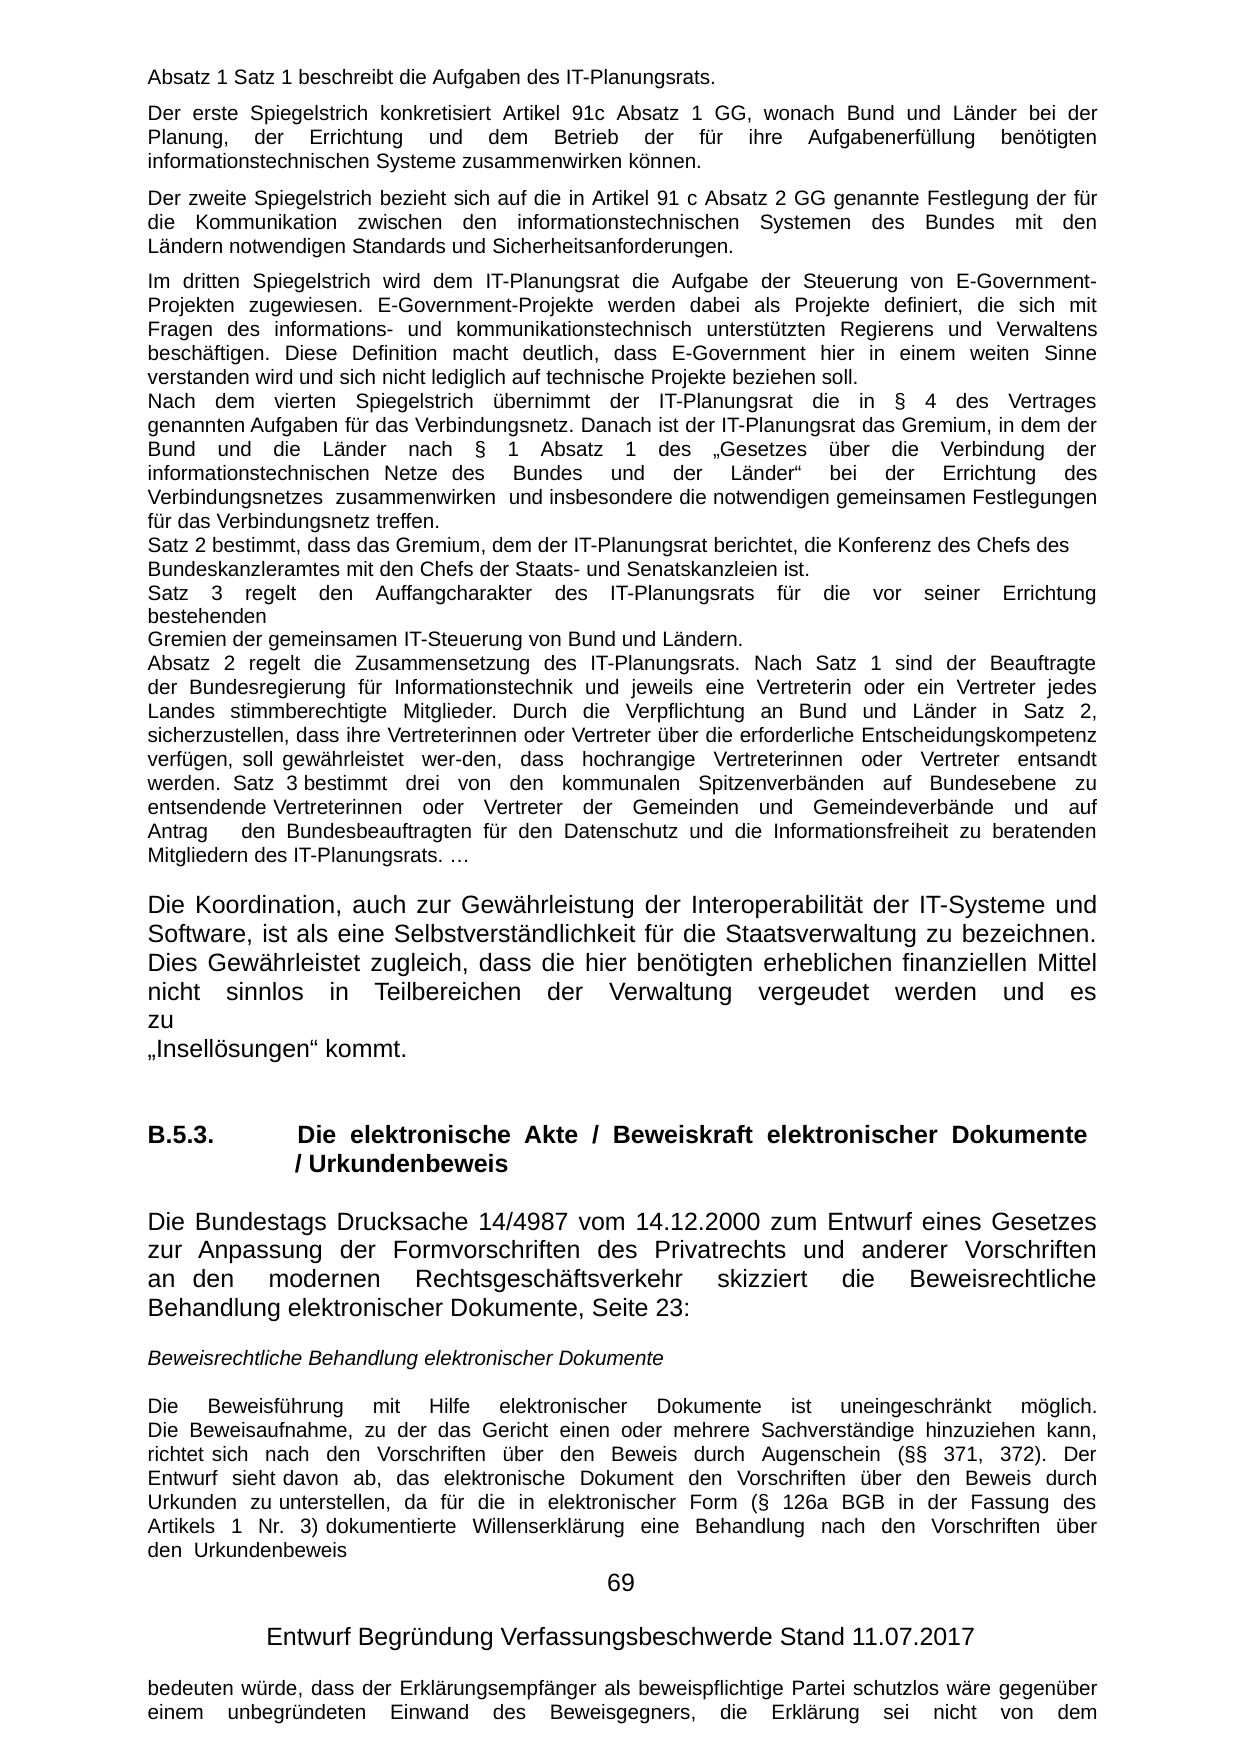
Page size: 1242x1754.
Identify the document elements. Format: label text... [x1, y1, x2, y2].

text Beweisrechtliche Behandlung elektronischer Dokumente [147, 1346, 673, 1369]
text bedeuten würde, dass der Erklärungsempfänger als beweispflichtige Partei schutzlos wäre gegenüber einem unbegründeten Einwand des Beweisgegners, die Erklärung sei nicht von dem [147, 1676, 1097, 1724]
text Entwurf Begründung Verfassungsbeschwerde Stand 11.07.2017 [259, 1622, 982, 1651]
text Satz 3 regelt den Auffangcharakter des IT-Planungsrats für die vor seiner Errichtung bestehenden [147, 580, 1097, 628]
text Satz 2 bestimmt, dass das Gremium, dem der IT-Planungsrat berichtet, die Konferenz des Chefs des [147, 532, 1097, 556]
text Absatz 2 regelt die Zusammensetzung des IT-Planungsrats. Nach Satz 1 sind der Beauftragte der Bundesregierung für Informationstechnik und jeweils eine Vertreterin oder ein Vertreter jedes Landes stimmberechtigte Mitglieder. Durch die Verpflichtung an Bund und Länder in Satz 2, sicherzustellen, dass ihre Vertreterinnen oder Vertreter über die erforderliche Entscheidungskompetenz verfügen, soll gewährleistet wer-den, dass hochrangige Vertreterinnen oder Vertreter entsandt werden. Satz 3 bestimmt drei von den kommunalen Spitzenverbänden auf Bundesebene zu entsendende Vertreterinnen oder Vertreter der Gemeinden und Gemeindeverbände und auf Antrag den Bundesbeauftragten für den Datenschutz und die Informationsfreiheit zu beratenden Mitgliedern des IT-Planungsrats. … [147, 651, 1097, 867]
text Gremien der gemeinsamen IT-Steuerung von Bund und Ländern. [147, 628, 754, 651]
text Die Bundestags Drucksache 14/4987 vom 14.12.2000 zum Entwurf eines Gesetzes zur Anpassung der Formvorschriften des Privatrechts und anderer Vorschriften an den modernen Rechtsgeschäftsverkehr skizziert die Beweisrechtliche Behandlung elektronischer Dokumente, Seite 23: [147, 1207, 1098, 1322]
text B.5.3. Die elektronische Akte / Beweiskraft elektronischer Dokumente / Urkundenbeweis [147, 1120, 1098, 1178]
text Im dritten Spiegelstrich wird dem IT-Planungsrat die Aufgabe der Steuerung von E-Government- Projekten zugewiesen. E-Government-Projekte werden dabei als Projekte definiert, die sich mit Fragen des informations- und kommunikationstechnisch unterstützten Regierens und Verwaltens beschäftigen. Diese Definition macht deutlich, dass E-Government hier in einem weiten Sinne verstanden wird und sich nicht lediglich auf technische Projekte beziehen soll. [147, 269, 1097, 389]
text Die Beweisführung mit Hilfe elektronischer Dokumente ist uneingeschränkt möglich. Die Beweisaufnahme, zu der das Gericht einen oder mehrere Sachverständige hinzuziehen kann, richtet sich nach den Vorschriften über den Beweis durch Augenschein (§§ 371, 372). Der Entwurf sieht davon ab, das elektronische Dokument den Vorschriften über den Beweis durch Urkunden zu unterstellen, da für die in elektronischer Form (§ 126a BGB in der Fassung des Artikels 1 Nr. 3) dokumentierte Willenserklärung eine Behandlung nach den Vorschriften über den Urkundenbeweis [147, 1394, 1097, 1561]
text „Insellösungen“ kommt. [147, 1034, 413, 1063]
text Bundeskanzleramtes mit den Chefs der Staats- und Senatskanzleien ist. [147, 556, 820, 580]
text Der zweite Spiegelstrich bezieht sich auf die in Artikel 91 c Absatz 2 GG genannte Festlegung der für die Kommunikation zwischen den informationstechnischen Systemen des Bundes mit den Ländern notwendigen Standards und Sicherheitsanforderungen. [147, 186, 1097, 257]
text Absatz 1 Satz 1 beschreibt die Aufgaben des IT-Planungsrats. [147, 64, 727, 88]
text 69 [602, 1568, 639, 1597]
text Die Koordination, auch zur Gewährleistung der Interoperabilität der IT-Systeme und Software, ist als eine Selbstverständlichkeit für die Staatsverwaltung zu bezeichnen. Dies Gewährleistet zugleich, dass die hier benötigten erheblichen finanziellen Mittel nicht sinnlos in Teilbereichen der Verwaltung vergeudet werden und es zu [147, 891, 1099, 1034]
text Der erste Spiegelstrich konkretisiert Artikel 91c Absatz 1 GG, wonach Bund und Länder bei der Planung, der Errichtung und dem Betrieb der für ihre Aufgabenerfüllung benötigten informationstechnischen Systeme zusammenwirken können. [147, 101, 1097, 173]
text Nach dem vierten Spiegelstrich übernimmt der IT-Planungsrat die in § 4 des Vertrages genannten Aufgaben für das Verbindungsnetz. Danach ist der IT-Planungsrat das Gremium, in dem der Bund und die Länder nach § 1 Absatz 1 des „Gesetzes über die Verbindung der informationstechnischen Netze des Bundes und der Länder“ bei der Errichtung des Verbindungsnetzes zusammenwirken und insbesondere die notwendigen gemeinsamen Festlegungen für das Verbindungsnetz treffen. [147, 389, 1097, 532]
